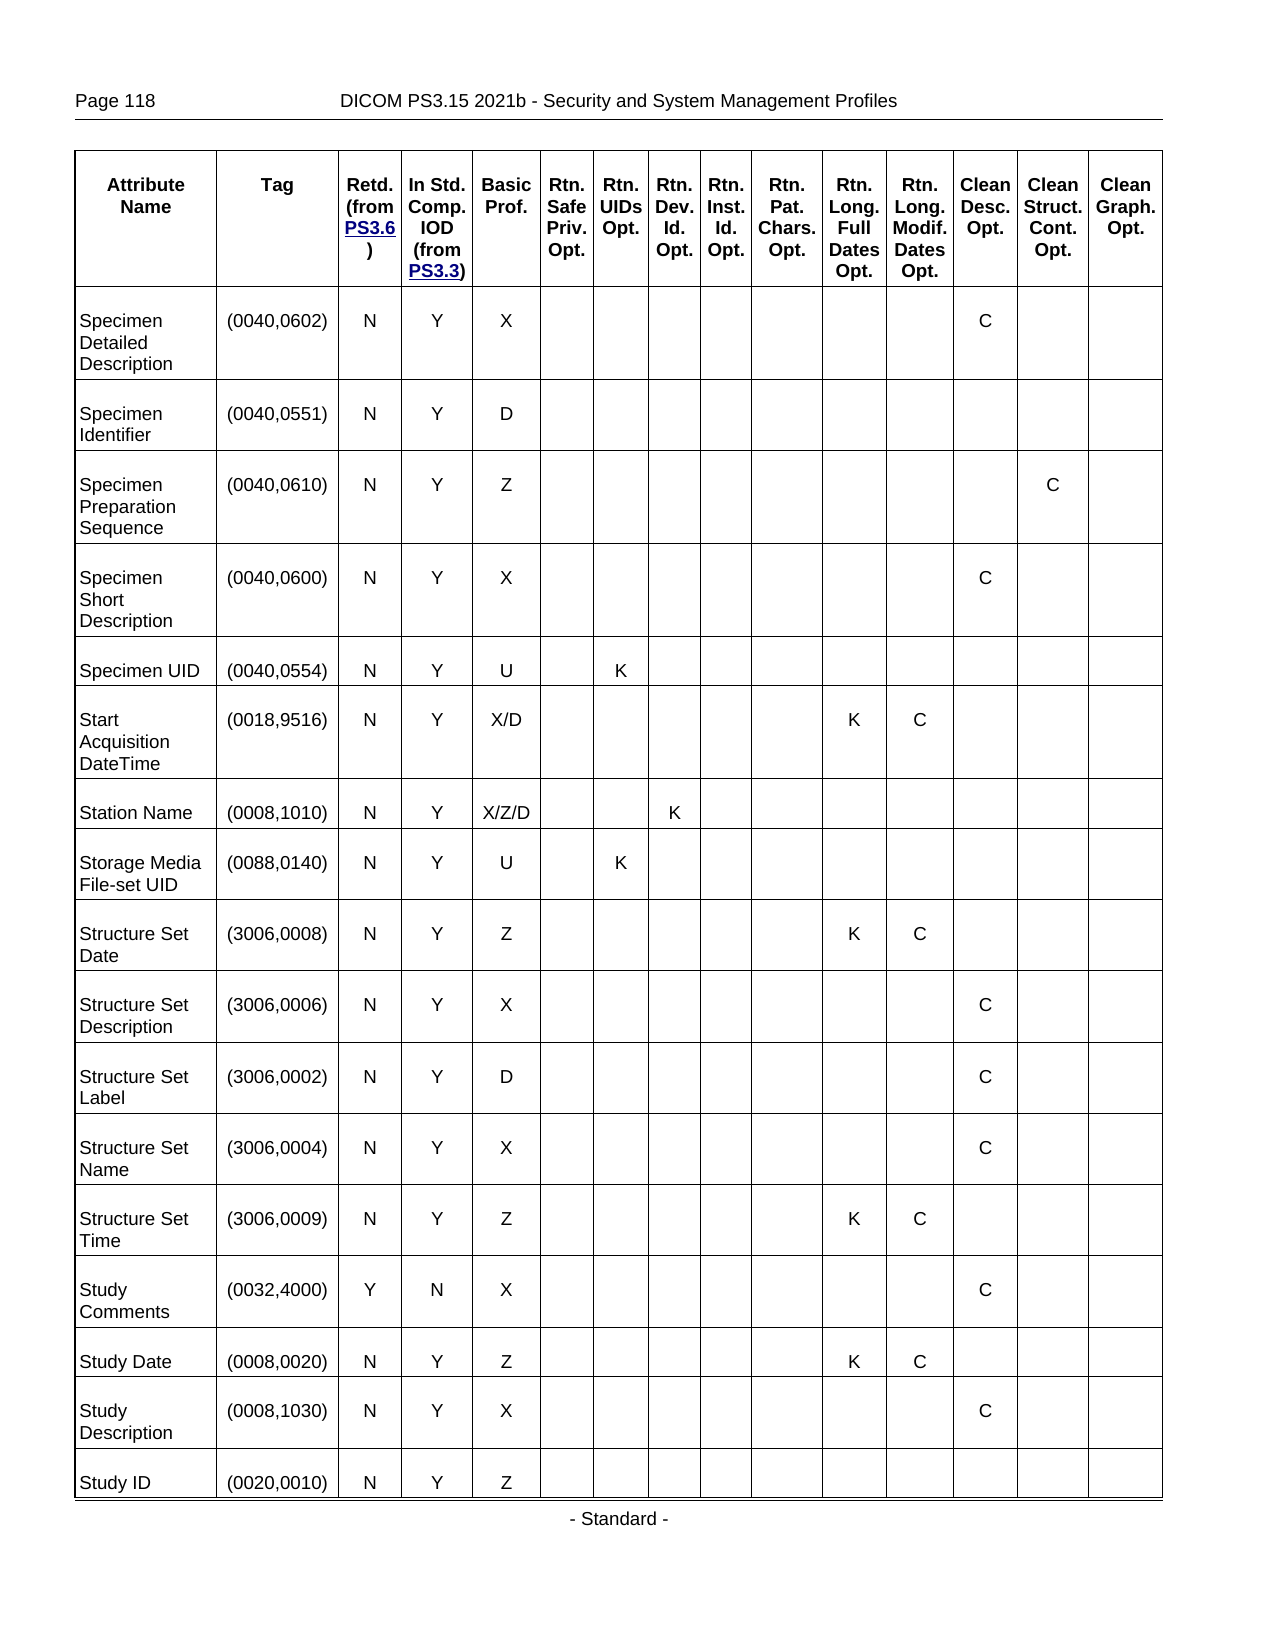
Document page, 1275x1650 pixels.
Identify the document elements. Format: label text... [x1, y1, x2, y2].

table_cell [701, 686, 751, 778]
table_cell C [954, 971, 1017, 1042]
table_cell X/Z/D [473, 779, 540, 828]
table_cell N [339, 829, 401, 899]
table_cell N [339, 1449, 401, 1497]
table_cell [887, 1377, 953, 1447]
table_cell Study Date [76, 1328, 216, 1376]
table_cell [701, 1377, 751, 1447]
table_cell [887, 1114, 953, 1184]
table_cell [541, 1449, 593, 1497]
table_header Clean Desc. Opt. [954, 151, 1017, 286]
table_cell Y [402, 287, 472, 379]
table_cell [701, 971, 751, 1042]
table_cell [752, 451, 822, 543]
table_cell [1018, 287, 1088, 379]
table_cell [1089, 544, 1162, 636]
table_cell [1089, 287, 1162, 379]
table_cell [701, 380, 751, 450]
table_cell D [473, 380, 540, 450]
table_cell [649, 451, 700, 543]
table_cell [887, 451, 953, 543]
table_cell [594, 686, 648, 778]
table_cell N [339, 1328, 401, 1376]
table_cell [823, 829, 886, 899]
table_cell [594, 1114, 648, 1184]
table_cell [541, 1328, 593, 1376]
table_cell [701, 829, 751, 899]
table_cell [541, 686, 593, 778]
table_cell Y [402, 1043, 472, 1113]
table_cell [752, 971, 822, 1042]
table_cell (0020,0010) [217, 1449, 338, 1497]
table_cell [701, 1449, 751, 1497]
table_cell [1018, 1328, 1088, 1376]
table_cell [1018, 1043, 1088, 1113]
table_cell Specimen Preparation Sequence [76, 451, 216, 543]
table_cell [1018, 544, 1088, 636]
table_cell Y [402, 779, 472, 828]
table_cell [1089, 451, 1162, 543]
table_cell [752, 1185, 822, 1255]
table_cell C [954, 1256, 1017, 1327]
table_cell [1018, 1256, 1088, 1327]
table_cell [649, 900, 700, 970]
table_cell (0088,0140) [217, 829, 338, 899]
table_cell [823, 1043, 886, 1113]
table_cell [701, 637, 751, 685]
table_cell [752, 829, 822, 899]
table_cell N [339, 1114, 401, 1184]
table_cell U [473, 637, 540, 685]
table_cell Structure Set Time [76, 1185, 216, 1255]
table_cell N [339, 544, 401, 636]
table_cell [887, 829, 953, 899]
table_cell [823, 451, 886, 543]
table_cell [649, 1114, 700, 1184]
table_cell [1018, 971, 1088, 1042]
table_cell [954, 900, 1017, 970]
table_cell [541, 1185, 593, 1255]
table_cell C [887, 1185, 953, 1255]
table_cell (0008,0020) [217, 1328, 338, 1376]
table_cell [594, 544, 648, 636]
table_cell [649, 380, 700, 450]
table_cell K [594, 829, 648, 899]
table_header In Std. Comp. IOD (from PS3.3) [402, 151, 472, 286]
table_cell [823, 1114, 886, 1184]
table_cell [752, 1114, 822, 1184]
table_cell Y [402, 971, 472, 1042]
table_cell K [823, 900, 886, 970]
table_cell [954, 686, 1017, 778]
table_cell [887, 1043, 953, 1113]
table_header Retd. (from PS3.6) [339, 151, 401, 286]
table_cell [954, 380, 1017, 450]
table_cell [954, 451, 1017, 543]
table_header Basic Prof. [473, 151, 540, 286]
table_cell N [339, 1043, 401, 1113]
table_cell U [473, 829, 540, 899]
table_cell [701, 287, 751, 379]
table_cell [954, 1185, 1017, 1255]
table_cell [594, 1328, 648, 1376]
table_cell [541, 1114, 593, 1184]
table_cell Y [402, 1185, 472, 1255]
table_cell [649, 1449, 700, 1497]
table_cell C [954, 1043, 1017, 1113]
table_cell C [954, 544, 1017, 636]
table_cell X [473, 1114, 540, 1184]
table_cell N [339, 1185, 401, 1255]
table_cell Z [473, 1185, 540, 1255]
table_cell [1089, 1114, 1162, 1184]
table_cell (3006,0002) [217, 1043, 338, 1113]
table_cell [752, 1043, 822, 1113]
table_cell [752, 1449, 822, 1497]
table_cell K [823, 1185, 886, 1255]
table_cell [649, 1377, 700, 1447]
table_cell Y [402, 1114, 472, 1184]
table_cell Storage Media File-set UID [76, 829, 216, 899]
table_cell [649, 544, 700, 636]
table_cell X [473, 971, 540, 1042]
table_cell [701, 1114, 751, 1184]
table_header Rtn. UIDs Opt. [594, 151, 648, 286]
table_cell Specimen Detailed Description [76, 287, 216, 379]
table_cell [1018, 1377, 1088, 1447]
table_cell [954, 1328, 1017, 1376]
table_cell [594, 1449, 648, 1497]
table_cell [823, 544, 886, 636]
table_cell Y [402, 900, 472, 970]
table_cell [649, 287, 700, 379]
table_cell [752, 287, 822, 379]
table_cell [541, 451, 593, 543]
table_cell X [473, 1256, 540, 1327]
table_cell Z [473, 1328, 540, 1376]
table_cell [701, 1185, 751, 1255]
table_cell X [473, 1377, 540, 1447]
table_cell [1089, 1328, 1162, 1376]
table_cell C [1018, 451, 1088, 543]
table_cell [887, 779, 953, 828]
table_cell [752, 637, 822, 685]
table_cell [1089, 900, 1162, 970]
table_cell [1089, 380, 1162, 450]
table_cell Specimen UID [76, 637, 216, 685]
table_cell [701, 1328, 751, 1376]
table_cell Structure Set Label [76, 1043, 216, 1113]
table_cell [1018, 829, 1088, 899]
table_cell N [339, 637, 401, 685]
table_cell (3006,0008) [217, 900, 338, 970]
table_cell [1018, 1449, 1088, 1497]
table_cell [1018, 686, 1088, 778]
table_cell [887, 287, 953, 379]
table_cell Y [402, 1328, 472, 1376]
table_cell [1018, 1185, 1088, 1255]
table_cell (0040,0554) [217, 637, 338, 685]
table_cell Z [473, 900, 540, 970]
table_header Attribute Name [76, 151, 216, 286]
table_cell [541, 637, 593, 685]
table_cell N [339, 686, 401, 778]
table_cell N [339, 287, 401, 379]
table_header Rtn. Long. Full Dates Opt. [823, 151, 886, 286]
table_header Rtn. Pat. Chars. Opt. [752, 151, 822, 286]
table_cell [649, 1328, 700, 1376]
table_cell (3006,0009) [217, 1185, 338, 1255]
table_cell Structure Set Description [76, 971, 216, 1042]
table_cell [1018, 779, 1088, 828]
table_cell [1089, 1449, 1162, 1497]
table_cell [701, 1256, 751, 1327]
table_cell Y [402, 451, 472, 543]
table_cell [701, 451, 751, 543]
table_cell [1089, 637, 1162, 685]
table_cell (0040,0610) [217, 451, 338, 543]
table_cell [701, 779, 751, 828]
table_cell [649, 686, 700, 778]
table_cell [701, 1043, 751, 1113]
table_cell [887, 637, 953, 685]
table_cell [594, 380, 648, 450]
table_cell [887, 1256, 953, 1327]
table_cell [541, 900, 593, 970]
table_cell [1089, 686, 1162, 778]
table_cell (0008,1030) [217, 1377, 338, 1447]
table_cell X [473, 287, 540, 379]
table_cell X/D [473, 686, 540, 778]
table_cell [823, 779, 886, 828]
table_cell [541, 287, 593, 379]
table_cell [823, 1449, 886, 1497]
table_cell [649, 829, 700, 899]
table_cell Y [402, 829, 472, 899]
table_cell (0040,0600) [217, 544, 338, 636]
table_cell C [887, 900, 953, 970]
table_cell Y [402, 686, 472, 778]
table_cell [1089, 1043, 1162, 1113]
table_cell (3006,0004) [217, 1114, 338, 1184]
table_cell C [954, 1377, 1017, 1447]
table_cell Study ID [76, 1449, 216, 1497]
table_cell [752, 1328, 822, 1376]
table_cell [1089, 1185, 1162, 1255]
table_cell (0018,9516) [217, 686, 338, 778]
table_header Rtn. Inst. Id. Opt. [701, 151, 751, 286]
table_cell K [823, 686, 886, 778]
table_cell [594, 451, 648, 543]
table_cell [541, 1256, 593, 1327]
table_header Clean Graph. Opt. [1089, 151, 1162, 286]
table_cell [541, 971, 593, 1042]
table_cell [1018, 380, 1088, 450]
table_cell Specimen Identifier [76, 380, 216, 450]
table_cell [541, 829, 593, 899]
table_cell [823, 287, 886, 379]
table_cell N [339, 380, 401, 450]
table_cell Structure Set Date [76, 900, 216, 970]
table_cell C [887, 1328, 953, 1376]
table_cell [594, 900, 648, 970]
table_cell [823, 637, 886, 685]
table_cell [594, 1043, 648, 1113]
table_cell [649, 1043, 700, 1113]
table_cell C [887, 686, 953, 778]
table_cell (3006,0006) [217, 971, 338, 1042]
table_cell N [339, 971, 401, 1042]
table_cell [1018, 637, 1088, 685]
table_cell [887, 971, 953, 1042]
table_cell D [473, 1043, 540, 1113]
table_cell Station Name [76, 779, 216, 828]
table_cell Y [402, 1449, 472, 1497]
table_cell [649, 637, 700, 685]
table_cell [649, 1185, 700, 1255]
table_cell (0032,4000) [217, 1256, 338, 1327]
table_cell Specimen Short Description [76, 544, 216, 636]
table_cell Y [402, 1377, 472, 1447]
table_cell [887, 1449, 953, 1497]
table_cell [823, 380, 886, 450]
table_cell Start Acquisition DateTime [76, 686, 216, 778]
table_cell [752, 1256, 822, 1327]
table_header Rtn. Long. Modif. Dates Opt. [887, 151, 953, 286]
table_cell [1089, 829, 1162, 899]
table_cell [1089, 1256, 1162, 1327]
table_cell [594, 971, 648, 1042]
table_cell Z [473, 451, 540, 543]
table_cell K [823, 1328, 886, 1376]
table_cell [954, 637, 1017, 685]
table_header Clean Struct. Cont. Opt. [1018, 151, 1088, 286]
table_cell Y [402, 544, 472, 636]
table_cell [752, 380, 822, 450]
table_cell [649, 971, 700, 1042]
table_cell C [954, 1114, 1017, 1184]
table_header Tag [217, 151, 338, 286]
table_cell Z [473, 1449, 540, 1497]
table_cell [823, 971, 886, 1042]
table_cell [752, 544, 822, 636]
table_cell N [339, 900, 401, 970]
table_cell [541, 1043, 593, 1113]
table_cell [541, 1377, 593, 1447]
table_cell [701, 544, 751, 636]
table_cell Structure Set Name [76, 1114, 216, 1184]
table_cell [887, 544, 953, 636]
table_header Rtn. Dev. Id. Opt. [649, 151, 700, 286]
table_cell [649, 1256, 700, 1327]
table_cell [594, 1185, 648, 1255]
table_cell [541, 779, 593, 828]
table_cell N [339, 451, 401, 543]
table_cell [1018, 900, 1088, 970]
table_cell [887, 380, 953, 450]
table_cell Study Comments [76, 1256, 216, 1327]
table_cell [541, 544, 593, 636]
table_cell X [473, 544, 540, 636]
table_cell [594, 1377, 648, 1447]
table_cell [954, 1449, 1017, 1497]
table_cell [1018, 1114, 1088, 1184]
table_cell N [339, 1377, 401, 1447]
table_cell [1089, 1377, 1162, 1447]
table_cell K [594, 637, 648, 685]
table_cell [1089, 779, 1162, 828]
table_cell N [402, 1256, 472, 1327]
table_cell [823, 1256, 886, 1327]
table_cell (0008,1010) [217, 779, 338, 828]
table_cell Study Description [76, 1377, 216, 1447]
table_cell [594, 287, 648, 379]
table_cell [594, 779, 648, 828]
table_cell [752, 686, 822, 778]
table_cell [752, 900, 822, 970]
table_cell [752, 779, 822, 828]
table_cell [541, 380, 593, 450]
table_cell (0040,0551) [217, 380, 338, 450]
table_cell K [649, 779, 700, 828]
table_cell [823, 1377, 886, 1447]
table_cell Y [339, 1256, 401, 1327]
table_cell [1089, 971, 1162, 1042]
table_cell [594, 1256, 648, 1327]
table_cell [752, 1377, 822, 1447]
table_header Rtn. Safe Priv. Opt. [541, 151, 593, 286]
table_cell Y [402, 380, 472, 450]
table_cell [954, 779, 1017, 828]
table_cell C [954, 287, 1017, 379]
table_cell N [339, 779, 401, 828]
table_cell [701, 900, 751, 970]
table_cell Y [402, 637, 472, 685]
table_cell (0040,0602) [217, 287, 338, 379]
table_cell [954, 829, 1017, 899]
